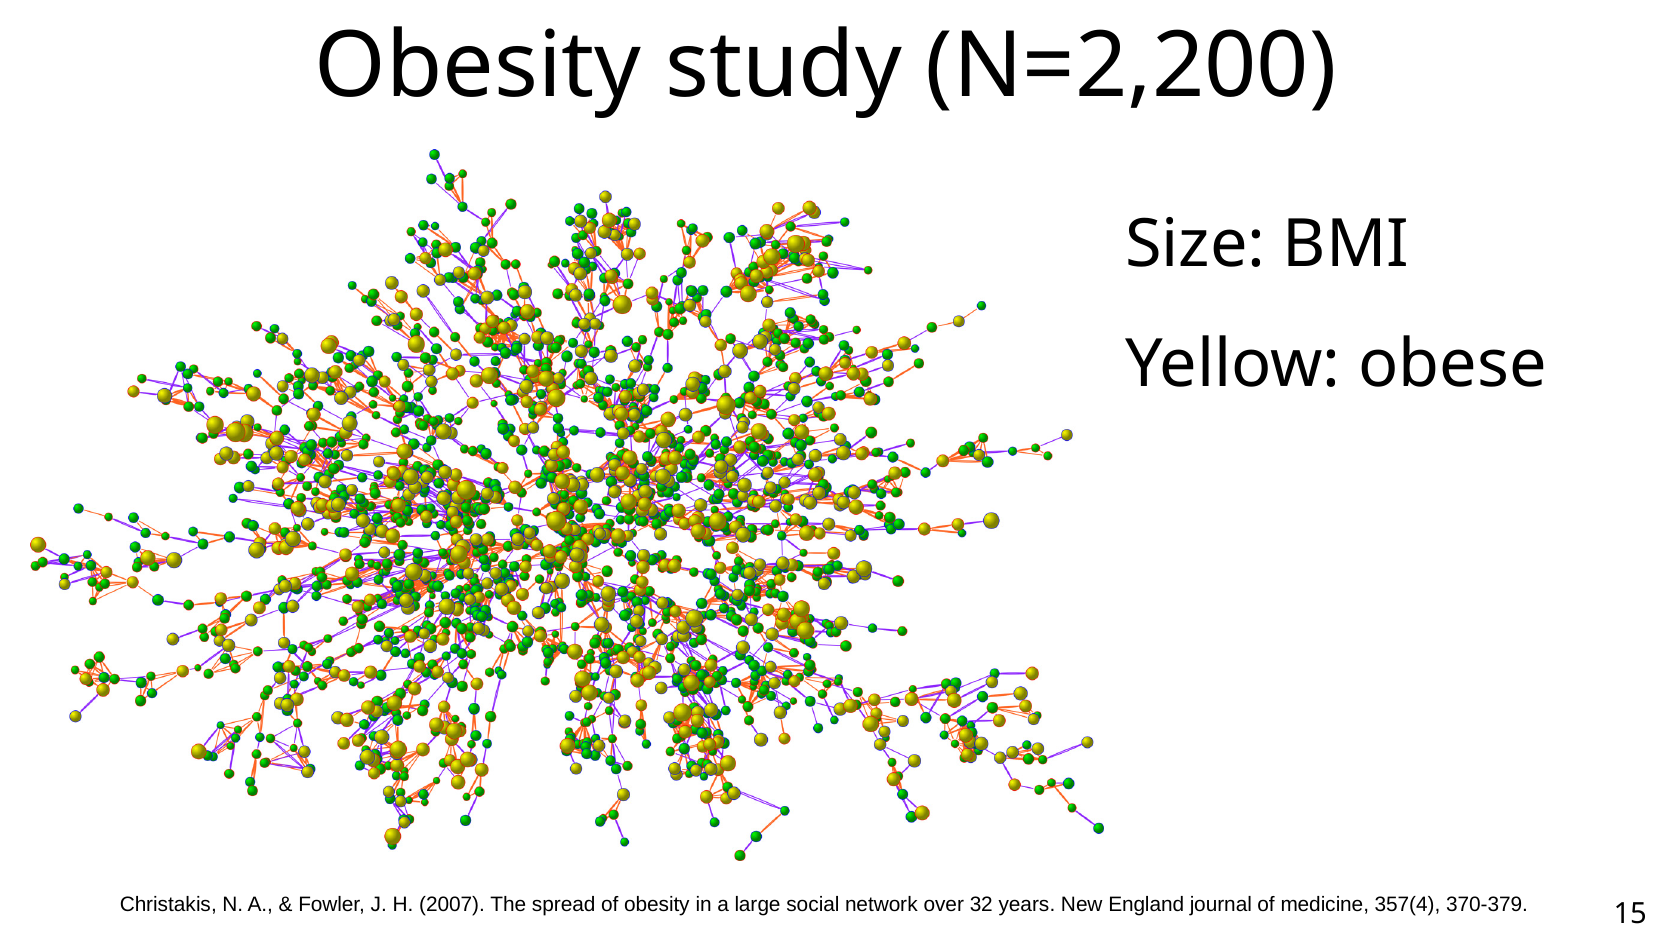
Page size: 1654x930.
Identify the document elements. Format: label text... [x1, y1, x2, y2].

title Obesity study (N=2,200) [82, 1, 1571, 120]
text_box Christakis, N. A., & Fowler, J. H. (2007). The spread of obesity in a large social network over 32 years. New England journal of medicine, 357(4), 370-379. [105, 885, 1544, 920]
picture [30, 149, 1104, 861]
list Size: BMI Yellow: obese [1125, 194, 1571, 793]
